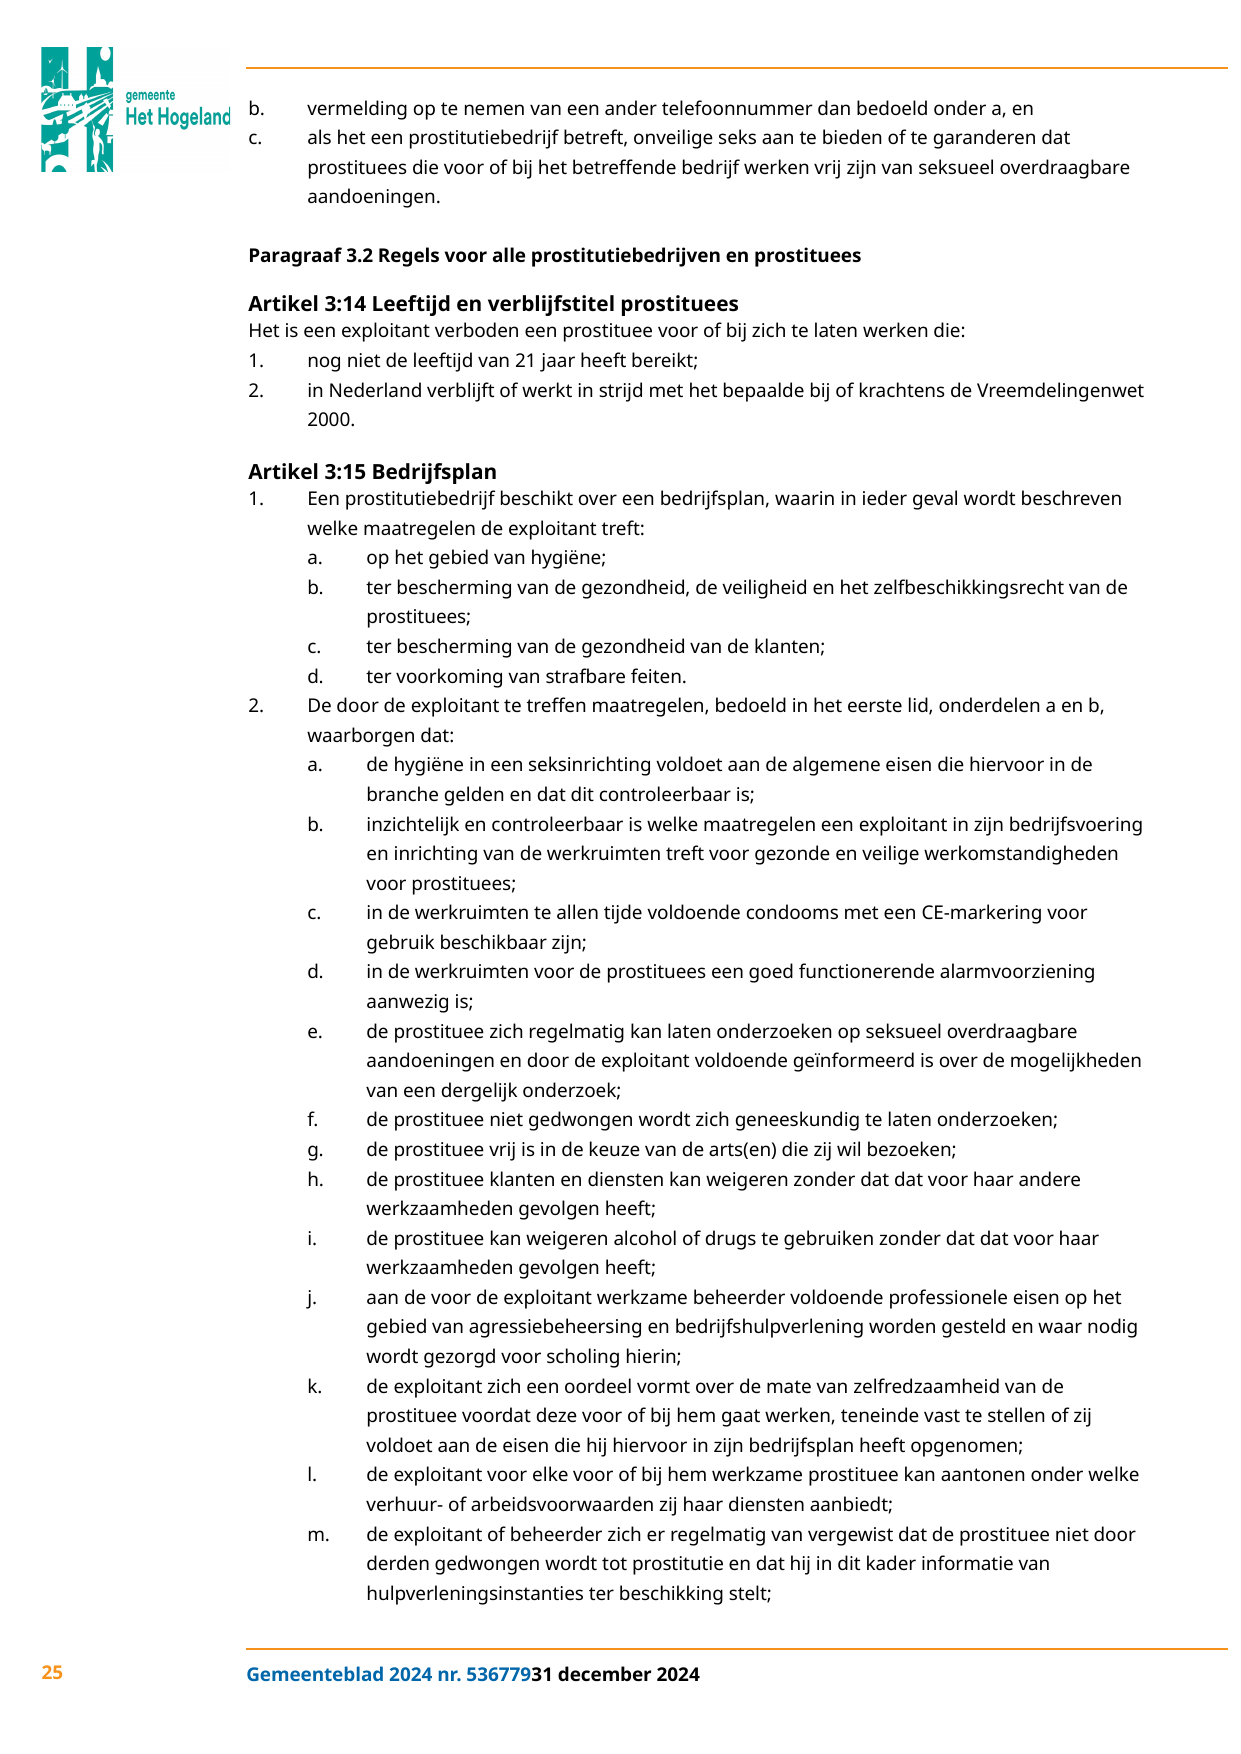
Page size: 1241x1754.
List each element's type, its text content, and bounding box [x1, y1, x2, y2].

list de exploitant of beheerder zich er regelmatig van vergewist dat de prostituee niet door derden gedwongen wordt tot prostitutie en dat hij in dit kader informatie van hulpverleningsinstanties ter beschikking stelt; [307, 1521, 1152, 1606]
list Een prostitutiebedrijf beschikt over een bedrijfsplan, waarin in ieder geval wordt beschreven welke maatregelen de exploitant treft: [248, 485, 1152, 541]
text Artikel 3:14 Leeftijd en verblijfstitel prostituees [248, 289, 1152, 318]
list ter bescherming van de gezondheid van de klanten; [307, 633, 1152, 659]
text Paragraaf 3.2 Regels voor alle prostitutiebedrijven en prostituees [248, 243, 1152, 268]
list de prostituee klanten en diensten kan weigeren zonder dat dat voor haar andere werkzaamheden gevolgen heeft; [307, 1166, 1152, 1221]
list de prostituee zich regelmatig kan laten onderzoeken op seksueel overdraagbare aandoeningen en door de exploitant voldoende geïnformeerd is over de mogelijkheden van een dergelijk onderzoek; [307, 1018, 1152, 1103]
list de prostituee vrij is in de keuze van de arts(en) die zij wil bezoeken; [307, 1136, 1152, 1162]
list in de werkruimten te allen tijde voldoende condooms met een CE-markering voor gebruik beschikbaar zijn; [307, 899, 1152, 955]
list inzichtelijk en controleerbaar is welke maatregelen een exploitant in zijn bedrijfsvoering en inrichting van de werkruimten treft voor gezonde en veilige werkomstandigheden voor prostituees; [307, 811, 1152, 896]
list ter bescherming van de gezondheid, de veiligheid en het zelfbeschikkingsrecht van de prostituees; [307, 574, 1152, 629]
list op het gebied van hygiëne; [307, 544, 1152, 570]
picture [41, 47, 231, 172]
list ter voorkoming van strafbare feiten. [307, 663, 1152, 688]
list de prostituee kan weigeren alcohol of drugs te gebruiken zonder dat dat voor haar werkzaamheden gevolgen heeft; [307, 1225, 1152, 1280]
list De door de exploitant te treffen maatregelen, bedoeld in het eerste lid, onderdelen a en b, waarborgen dat: [248, 692, 1152, 748]
list de exploitant voor elke voor of bij hem werkzame prostituee kan aantonen onder welke verhuur- of arbeidsvoorwaarden zij haar diensten aanbiedt; [307, 1462, 1152, 1517]
list als het een prostitutiebedrijf betreft, onveilige seks aan te bieden of te garanderen dat prostituees die voor of bij het betreffende bedrijf werken vrij zijn van seksueel overdraagbare aandoeningen. [248, 124, 1152, 209]
list in Nederland verblijft of werkt in strijd met het bepaalde bij of krachtens de Vreemdelingenwet 2000. [248, 377, 1152, 432]
list de hygiëne in een seksinrichting voldoet aan de algemene eisen die hiervoor in de branche gelden en dat dit controleerbaar is; [307, 752, 1152, 807]
list de exploitant zich een oordeel vormt over de mate van zelfredzaamheid van de prostituee voordat deze voor of bij hem gaat werken, teneinde vast te stellen of zij voldoet aan de eisen die hij hiervoor in zijn bedrijfsplan heeft opgenomen; [307, 1373, 1152, 1458]
text Het is een exploitant verboden een prostituee voor of bij zich te laten werken die: [248, 318, 1152, 343]
list de prostituee niet gedwongen wordt zich geneeskundig te laten onderzoeken; [307, 1107, 1152, 1132]
list in de werkruimten voor de prostituees een goed functionerende alarmvoorziening aanwezig is; [307, 959, 1152, 1014]
list aan de voor de exploitant werkzame beheerder voldoende professionele eisen op het gebied van agressiebeheersing en bedrijfshulpverlening worden gesteld en waar nodig wordt gezorgd voor scholing hierin; [307, 1284, 1152, 1369]
list vermelding op te nemen van een ander telefoonnummer dan bedoeld onder a, en [248, 95, 1152, 121]
text Artikel 3:15 Bedrijfsplan [248, 457, 1152, 485]
list nog niet de leeftijd van 21 jaar heeft bereikt; [248, 347, 1152, 373]
